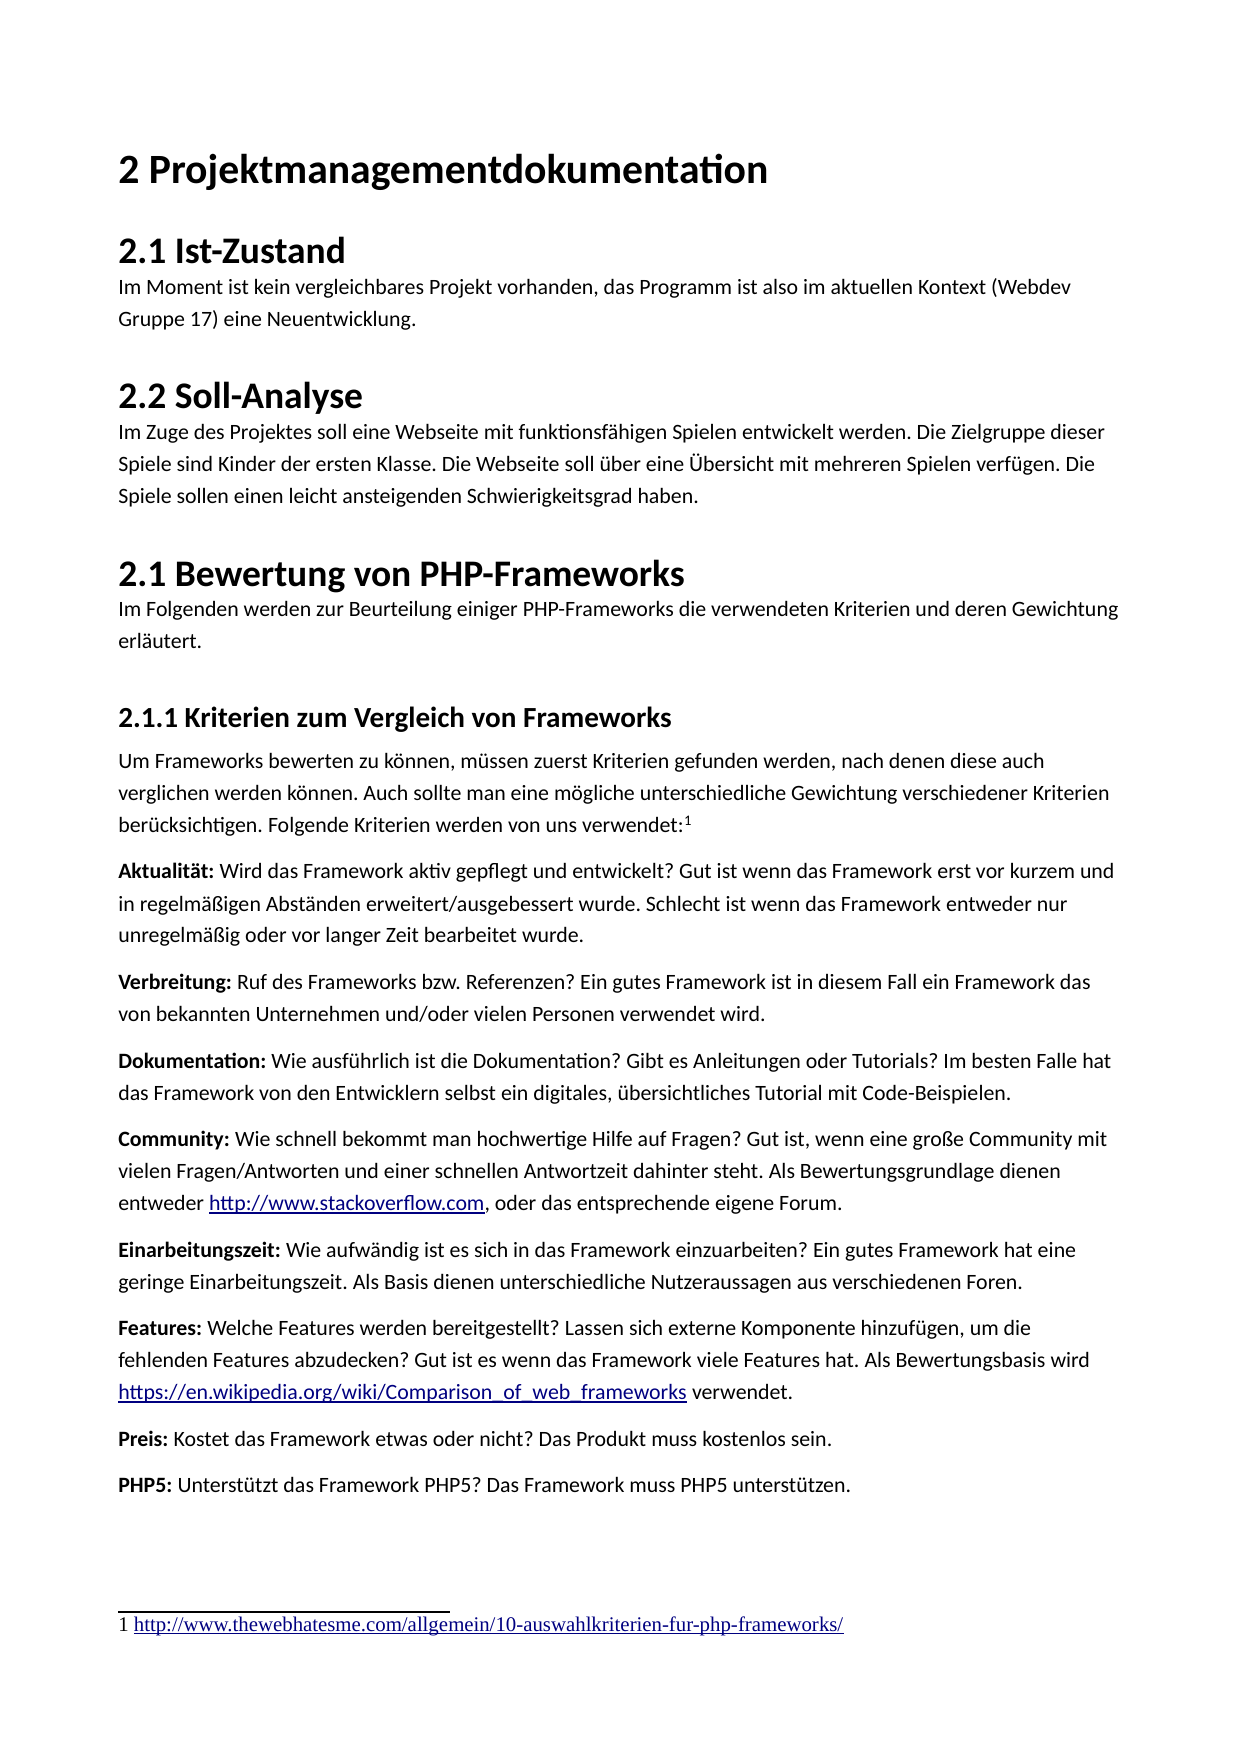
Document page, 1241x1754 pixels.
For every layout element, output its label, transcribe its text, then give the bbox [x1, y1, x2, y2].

text Einarbeitungszeit: Wie aufwändig ist es sich in das Framework einzuarbeiten? Ein gutes Framework hat eine geringe Einarbeitungszeit. Als Basis dienen unterschiedliche Nutzeraussagen aus verschiedenen Foren. [118, 1236, 1122, 1294]
text Features: Welche Features werden bereitgestellt? Lassen sich externe Komponente hinzufügen, um die fehlenden Features abzudecken? Gut ist es wenn das Framework viele Features hat. Als Bewertungsbasis wird https://en.wikipedia.org/wiki/Comparison_of_web_frameworks verwendet. [118, 1314, 1122, 1405]
text Verbreitung: Ruf des Frameworks bzw. Referenzen? Ein gutes Framework ist in diesem Fall ein Framework das von bekannten Unternehmen und/oder vielen Personen verwendet wird. [118, 968, 1122, 1027]
text Im Moment ist kein vergleichbares Projekt vorhanden, das Programm ist also im aktuellen Kontext (Webdev Gruppe 17) eine Neuentwicklung. [118, 273, 1122, 332]
text Dokumentation: Wie ausführlich ist die Dokumentation? Gibt es Anleitungen oder Tutorials? Im besten Falle hat das Framework von den Entwicklern selbst ein digitales, übersichtliches Tutorial mit Code-Beispielen. [118, 1047, 1122, 1105]
text PHP5: Unterstützt das Framework PHP5? Das Framework muss PHP5 unterstützen. [118, 1471, 1122, 1498]
subtitle 2.1.1 Kriterien zum Vergleich von Frameworks [118, 699, 1122, 735]
subtitle 2.1 Bewertung von PHP-Frameworks [118, 550, 1122, 596]
text http://www.thewebhatesme.com/allgemein/10-auswahlkriterien-fur-php-frameworks/ [118, 1612, 1122, 1636]
subtitle 2.2 Soll-Analyse [118, 372, 1122, 418]
text Im Folgenden werden zur Beurteilung einiger PHP-Frameworks die verwendeten Kriterien und deren Gewichtung erläutert. [118, 596, 1122, 654]
text Aktualität: Wird das Framework aktiv gepflegt und entwickelt? Gut ist wenn das Framework erst vor kurzem und in regelmäßigen Abständen erweitert/ausgebessert wurde. Schlecht ist wenn das Framework entweder nur unregelmäßig oder vor langer Zeit bearbeitet wurde. [118, 858, 1122, 948]
text Community: Wie schnell bekommt man hochwertige Hilfe auf Fragen? Gut ist, wenn eine große Community mit vielen Fragen/Antworten und einer schnellen Antwortzeit dahinter steht. Als Bewertungsgrundlage dienen entweder http://www.stackoverflow.com, oder das entsprechende eigene Forum. [118, 1125, 1122, 1216]
subtitle 2.1 Ist-Zustand [118, 227, 1122, 273]
text Um Frameworks bewerten zu können, müssen zuerst Kriterien gefunden werden, nach denen diese auch verglichen werden können. Auch sollte man eine mögliche unterschiedliche Gewichtung verschiedener Kriterien berücksichtigen. Folgende Kriterien werden von uns verwendet: [118, 747, 1122, 838]
text Im Zuge des Projektes soll eine Webseite mit funktionsfähigen Spielen entwickelt werden. Die Zielgruppe dieser Spiele sind Kinder der ersten Klasse. Die Webseite soll über eine Übersicht mit mehreren Spielen verfügen. Die Spiele sollen einen leicht ansteigenden Schwierigkeitsgrad haben. [118, 418, 1122, 509]
subtitle 2 Projektmanagementdokumentation [118, 143, 1122, 194]
text Preis: Kostet das Framework etwas oder nicht? Das Produkt muss kostenlos sein. [118, 1425, 1122, 1452]
